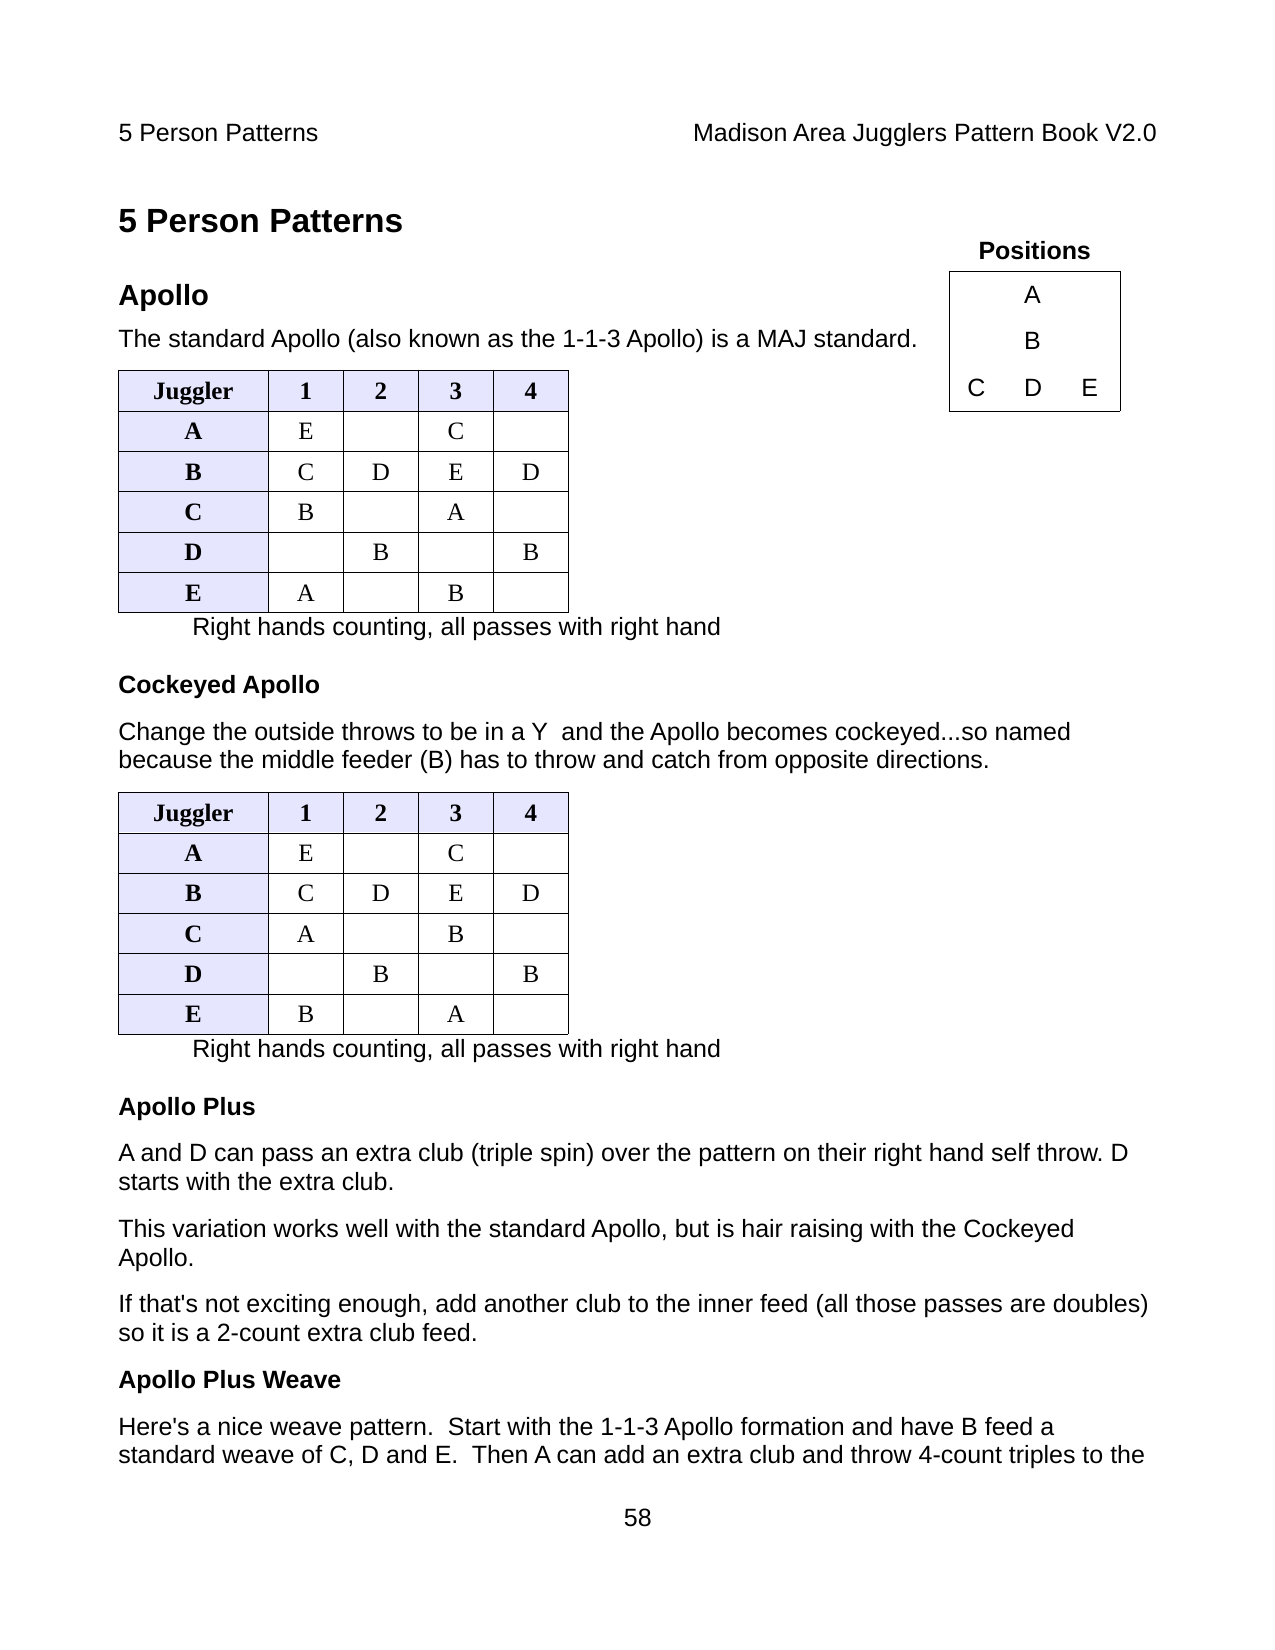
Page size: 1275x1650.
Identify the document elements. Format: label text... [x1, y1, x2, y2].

table_cell [494, 412, 568, 451]
table_cell A [1006, 272, 1063, 317]
table_header 4 [494, 793, 568, 832]
table_cell D [494, 452, 568, 491]
text Change the outside throws to be in a Y and the Apollo becomes cockeyed...so named because the middle feeder (B) has to throw and catch from opposite directions. [118, 717, 1157, 774]
table_cell [419, 954, 493, 994]
table_cell [494, 914, 568, 953]
table_cell B [269, 995, 343, 1034]
table_header 1 [269, 793, 343, 832]
table_cell C [269, 874, 343, 913]
table_cell B [419, 573, 493, 612]
text Apollo Plus [118, 1092, 1157, 1120]
table_cell B [119, 874, 268, 913]
table_cell B [119, 452, 268, 491]
table_cell [344, 412, 418, 451]
table_cell A [419, 995, 493, 1034]
table_header Juggler [119, 793, 268, 832]
table_cell C [119, 914, 268, 953]
table_cell D [119, 954, 268, 994]
table_header Juggler [119, 371, 268, 411]
text A and D can pass an extra club (triple spin) over the pattern on their right hand self throw. D starts with the extra club. [118, 1138, 1157, 1196]
text Apollo Plus Weave [118, 1365, 1157, 1394]
table_cell [269, 533, 343, 572]
table_cell D [344, 874, 418, 913]
table_cell [344, 573, 418, 612]
table_cell B [344, 954, 418, 994]
table_cell B [494, 533, 568, 572]
table_cell D [1006, 364, 1063, 411]
table_cell E [269, 412, 343, 451]
text If that's not exciting enough, add another club to the inner feed (all those passes are doubles) so it is a 2-count extra club feed. [118, 1289, 1157, 1347]
table_header 1 [269, 371, 343, 411]
table_cell E [419, 452, 493, 491]
subtitle Apollo [118, 277, 932, 311]
subtitle 5 Person Patterns [118, 201, 1157, 439]
table_header 2 [344, 371, 418, 411]
table_cell [1063, 272, 1120, 317]
table_cell D [344, 452, 418, 491]
table_cell [494, 492, 568, 532]
table_header 4 [494, 371, 568, 411]
table_cell A [119, 834, 268, 873]
table_header 3 [419, 793, 493, 832]
table_cell [344, 834, 418, 873]
text Cockeyed Apollo [118, 670, 1157, 698]
table_cell [344, 914, 418, 953]
table_cell B [419, 914, 493, 953]
table_cell B [269, 492, 343, 532]
table_cell [419, 533, 493, 572]
table_cell C [119, 492, 268, 532]
table_cell C [419, 834, 493, 873]
table_cell B [1006, 317, 1063, 364]
table_cell A [269, 914, 343, 953]
table_cell A [119, 412, 268, 451]
text Here's a nice weave pattern. Start with the 1-1-3 Apollo formation and have B feed a standard weave of C, D and E. Then A can add an extra club and throw 4-count triples to the [118, 1412, 1157, 1469]
table_cell E [269, 834, 343, 873]
text This variation works well with the standard Apollo, but is hair raising with the Cockeyed Apollo. [118, 1214, 1157, 1271]
table_header 3 [419, 371, 493, 411]
text Right hands counting, all passes with right hand [118, 612, 1157, 641]
table_header 2 [344, 793, 418, 832]
table_cell [494, 573, 568, 612]
table_cell [950, 272, 1006, 317]
table_cell [494, 834, 568, 873]
table_cell A [269, 573, 343, 612]
table_cell B [344, 533, 418, 572]
table_cell E [119, 995, 268, 1034]
table_cell [344, 492, 418, 532]
table_cell [269, 954, 343, 994]
table_cell D [494, 874, 568, 913]
table_cell [344, 995, 418, 1034]
table_cell C [950, 364, 1006, 411]
table_cell B [494, 954, 568, 994]
table_cell D [119, 533, 268, 572]
table_cell E [1063, 364, 1120, 411]
table_cell C [419, 412, 493, 451]
text Right hands counting, all passes with right hand [118, 1034, 1157, 1063]
table_cell [950, 317, 1006, 364]
table_cell C [269, 452, 343, 491]
table_cell E [119, 573, 268, 612]
table_cell A [419, 492, 493, 532]
table_cell E [419, 874, 493, 913]
table_header Positions [949, 230, 1120, 271]
table_cell [494, 995, 568, 1034]
table_cell [1063, 317, 1120, 364]
subtitle [1121, 277, 1157, 311]
text The standard Apollo (also known as the 1-1-3 Apollo) is a MAJ standard. [118, 323, 932, 352]
